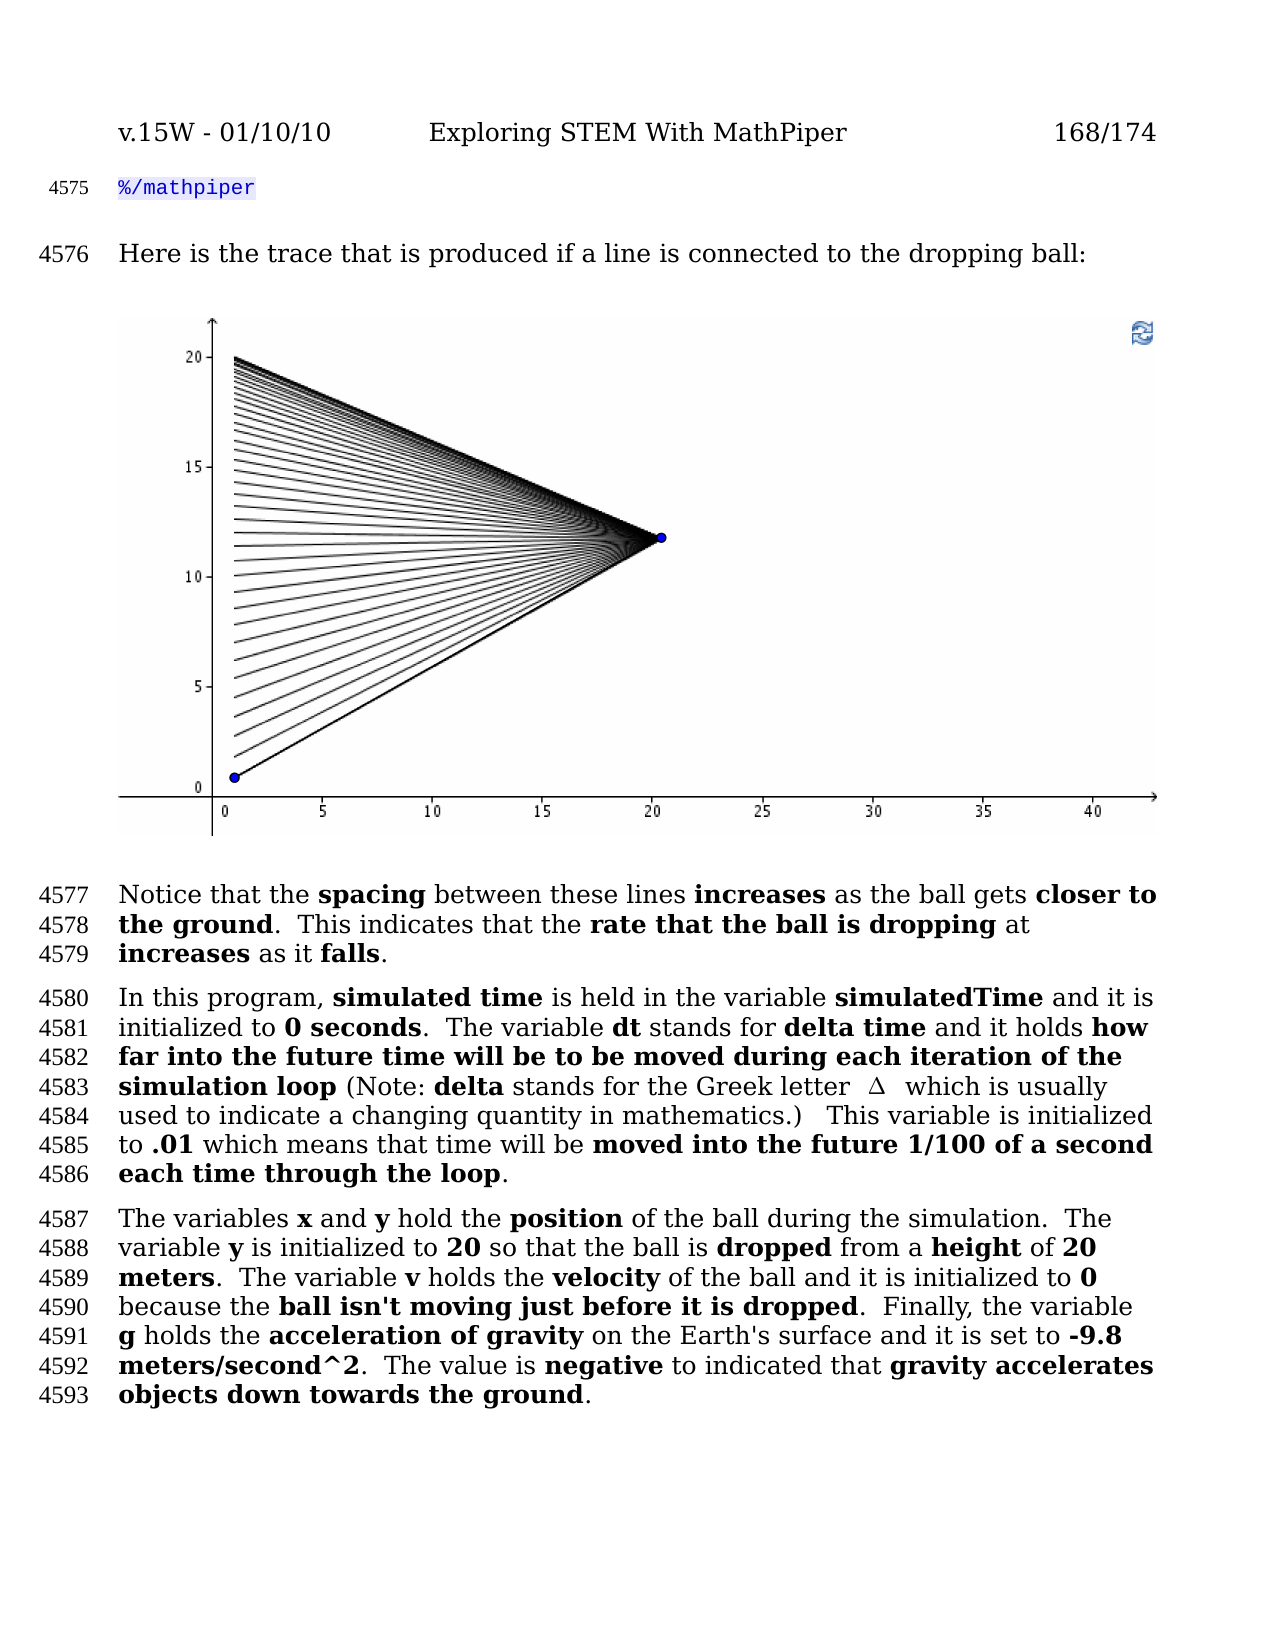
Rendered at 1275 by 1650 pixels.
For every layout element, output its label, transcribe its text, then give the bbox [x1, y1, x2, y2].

text Notice that the spacing between these lines increases as the ball gets closer to the ground. This indicates that the rate that the ball is dropping at increases as it falls. [118, 880, 1157, 968]
text %/mathpiper [118, 177, 1157, 200]
text Here is the trace that is produced if a line is connected to the dropping ball: [118, 239, 1157, 268]
text In this program, simulated time is held in the variable simulatedTime and it is initialized to 0 seconds. The variable dt stands for delta time and it holds how far into the future time will be to be moved during each iteration of the simulation loop (Note: delta stands for the Greek letterwhich is usually used to indicate a changing quantity in mathematics.) This variable is initialized to .01 which means that time will be moved into the future 1/100 of a second each time through the loop. [118, 983, 1157, 1189]
text The variables x and y hold the position of the ball during the simulation. The variable y is initialized to 20 so that the ball is dropped from a height of 20 meters. The variable v holds the velocity of the ball and it is initialized to 0 because the ball isn't moving just before it is dropped. Finally, the variable g holds the acceleration of gravity on the Earth's surface and it is set to -9.8 meters/second^2. The value is negative to indicated that gravity accelerates objects down towards the ground. [118, 1204, 1157, 1409]
picture [118, 318, 1157, 836]
